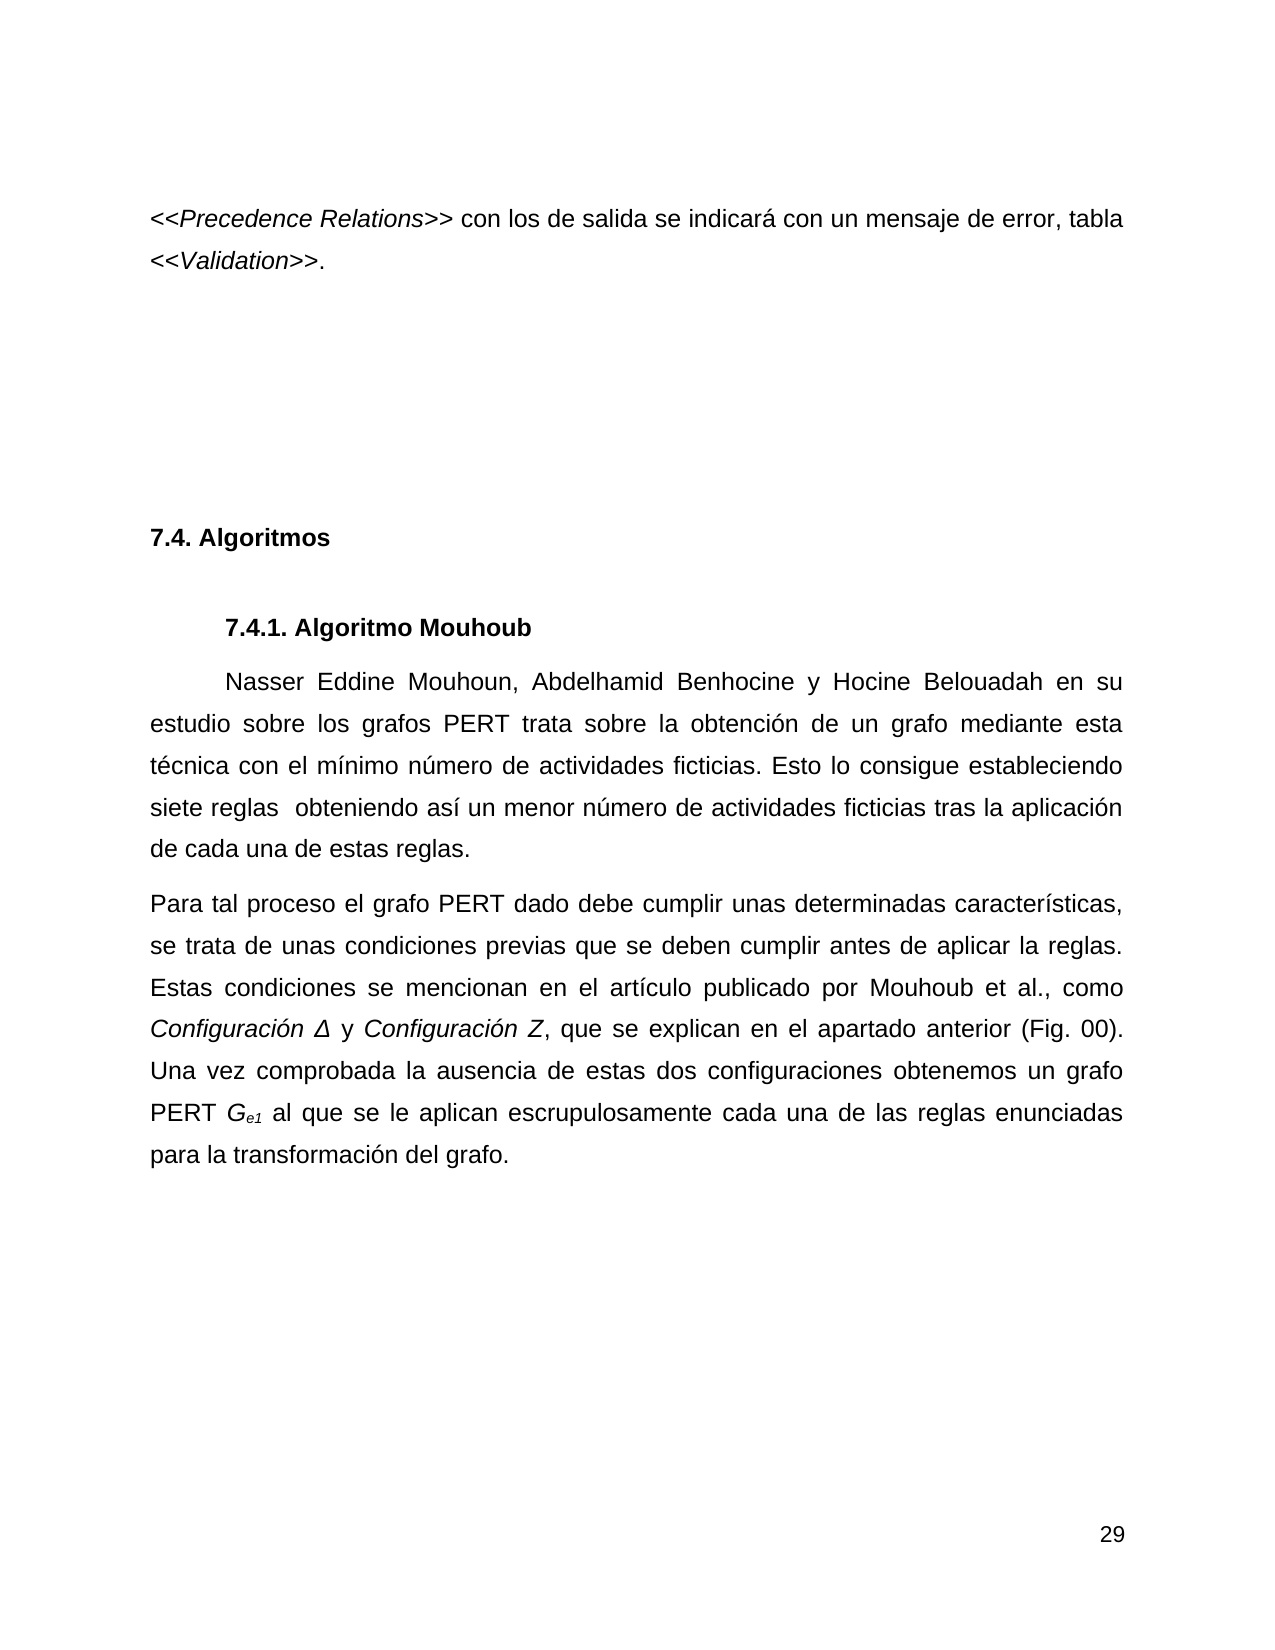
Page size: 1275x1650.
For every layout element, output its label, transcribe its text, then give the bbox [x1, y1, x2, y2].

text <<Precedence Relations>> con los de salida se indicará con un mensaje de error, tabla <<Validation>>. [150, 205, 1125, 275]
text 7.4. Algoritmos [150, 524, 1125, 552]
text Nasser Eddine Mouhoun, Abdelhamid Benhocine y Hocine Belouadah en su estudio sobre los grafos PERT trata sobre la obtención de un grafo mediante esta técnica con el mínimo número de actividades ficticias. Esto lo consigue estableciendo siete reglas obteniendo así un menor número de actividades ficticias tras la aplicación de cada una de estas reglas. [150, 668, 1125, 863]
text 7.4.1. Algoritmo Mouhoub [150, 613, 1125, 641]
text Para tal proceso el grafo PERT dado debe cumplir unas determinadas características, se trata de unas condiciones previas que se deben cumplir antes de aplicar la reglas. Estas condiciones se mencionan en el artículo publicado por Mouhoub et al., como Configuración Δ y Configuración Z, que se explican en el apartado anterior (Fig. 00). Una vez comprobada la ausencia de estas dos configuraciones obtenemos un grafo PERT Ge1 al que se le aplican escrupulosamente cada una de las reglas enunciadas para la transformación del grafo. [150, 890, 1125, 1169]
